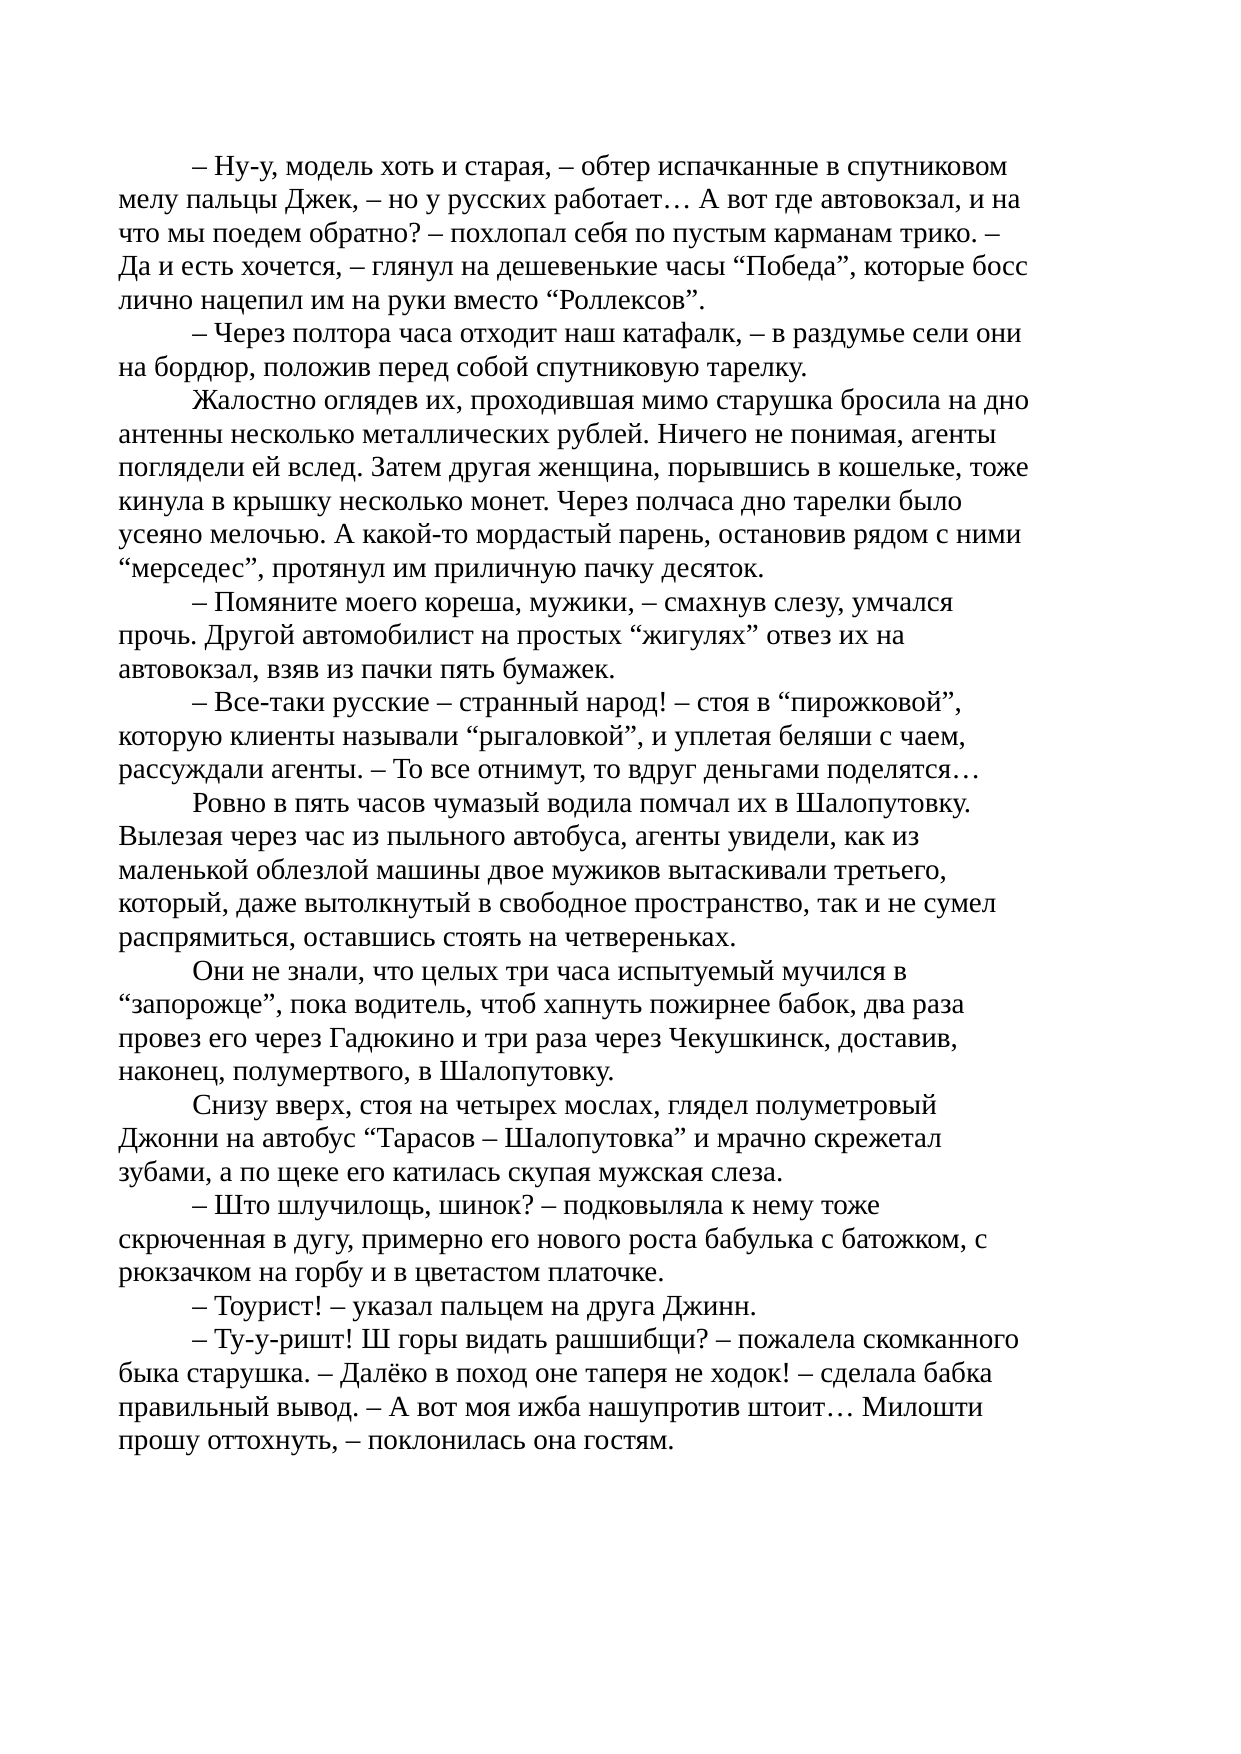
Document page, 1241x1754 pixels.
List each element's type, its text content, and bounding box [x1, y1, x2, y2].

text – Через полтора часа отходит наш катафалк, – в раздумье сели они на бордюр, положив перед собой спутниковую тарелку. [118, 315, 1033, 382]
text – Все-таки русские – странный народ! – стоя в “пирожковой”, которую клиенты называли “рыгаловкой”, и уплетая беляши с чаем, рассуждали агенты. – То все отнимут, то вдруг деньгами поделятся… [118, 684, 1033, 785]
text – Ну-у, модель хоть и старая, – обтер испачканные в спутниковом мелу пальцы Джек, – но у русских работает… А вот где автовокзал, и на что мы поедем обратно? – похлопал себя по пустым карманам трико. – Да и есть хочется, – глянул на дешевенькие часы “Победа”, которые босс лично нацепил им на руки вместо “Роллексов”. [118, 148, 1033, 315]
text Ровно в пять часов чумазый водила помчал их в Шалопутовку. Вылезая через час из пыльного автобуса, агенты увидели, как из маленькой облезлой машины двое мужиков вытаскивали третьего, который, даже вытолкнутый в свободное пространство, так и не сумел распрямиться, оставшись стоять на четвереньках. [118, 785, 1033, 953]
text – Тоурист! – указал пальцем на друга Джинн. [118, 1288, 1033, 1322]
text – Што шлучилощь, шинок? – подковыляла к нему тоже скрюченная в дугу, примерно его нового роста бабулька с батожком, с рюкзачком на горбу и в цветастом платочке. [118, 1187, 1033, 1288]
text Снизу вверх, стоя на четырех мослах, глядел полуметровый Джонни на автобус “Тарасов – Шалопутовка” и мрачно скрежетал зубами, а по щеке его катилась скупая мужская слеза. [118, 1087, 1033, 1187]
text Они не знали, что целых три часа испытуемый мучился в “запорожце”, пока водитель, чтоб хапнуть пожирнее бабок, два раза провез его через Гадюкино и три раза через Чекушкинск, доставив, наконец, полумертвого, в Шалопутовку. [118, 953, 1033, 1087]
text Жалостно оглядев их, проходившая мимо старушка бросила на дно антенны несколько металлических рублей. Ничего не понимая, агенты поглядели ей вслед. Затем другая женщина, порывшись в кошельке, тоже кинула в крышку несколько монет. Через полчаса дно тарелки было усеяно мелочью. А какой-то мордастый парень, остановив рядом с ними “мерседес”, протянул им приличную пачку десяток. [118, 382, 1033, 584]
text – Помяните моего кореша, мужики, – смахнув слезу, умчался прочь. Другой автомобилист на простых “жигулях” отвез их на автовокзал, взяв из пачки пять бумажек. [118, 584, 1033, 684]
text – Ту-у-ришт! Ш горы видать рашшибщи? – пожалела скомканного быка старушка. – Далёко в поход оне таперя не ходок! – сделала бабка правильный вывод. – А вот моя ижба нашупротив штоит… Милошти прошу оттохнуть, – поклонилась она гостям. [118, 1322, 1033, 1456]
